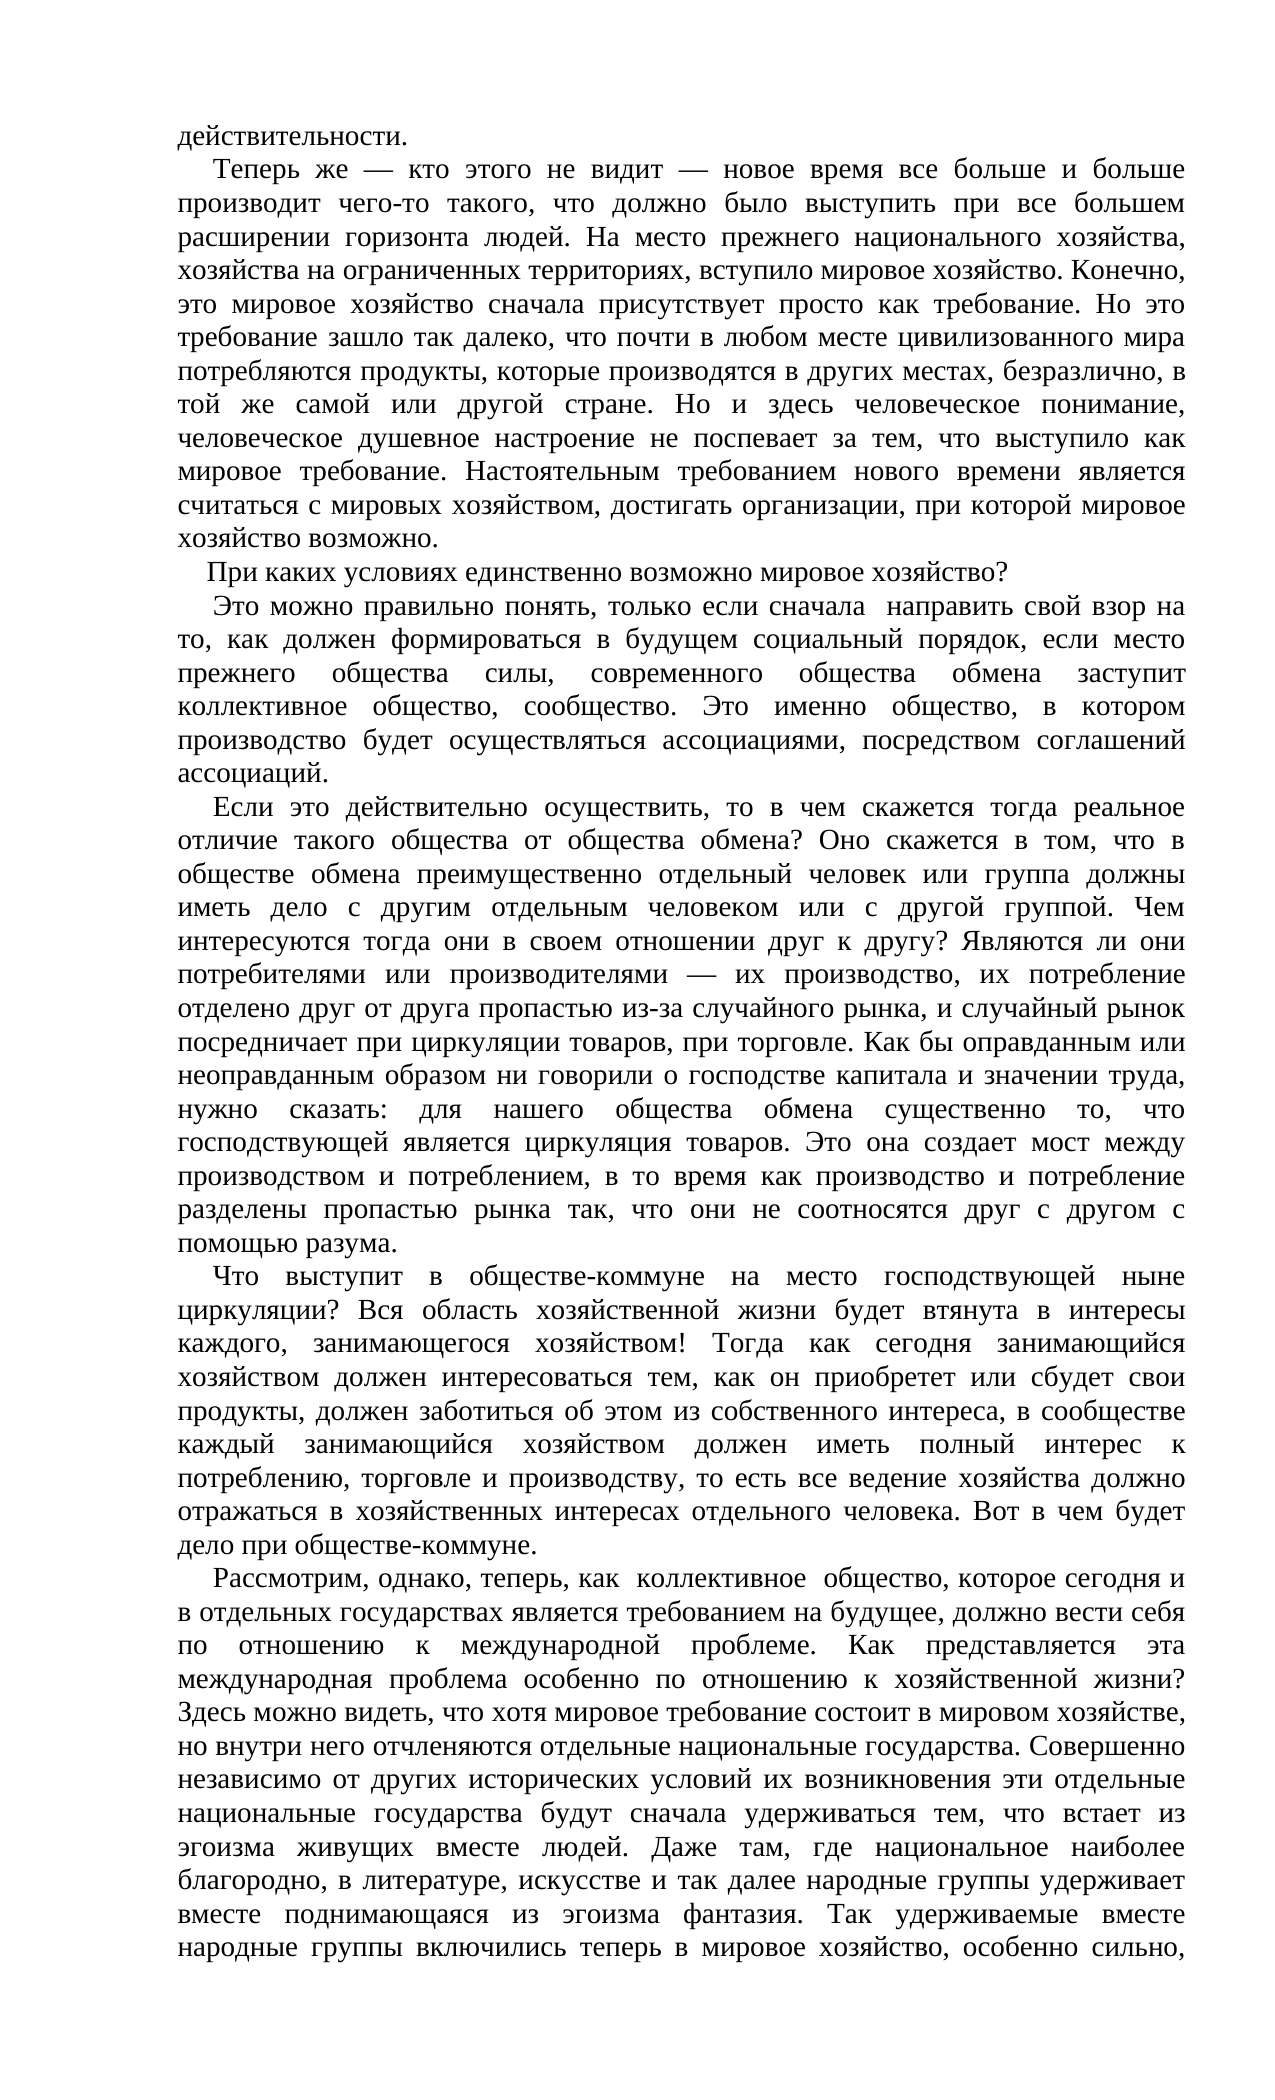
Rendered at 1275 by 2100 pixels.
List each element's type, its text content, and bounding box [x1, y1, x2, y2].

text Что выступит в обществе-коммуне на место господствующей ныне циркуляции? Вся область хозяйственной жизни будет втянута в интересы каждого, занимающегося хозяйством! Тогда как сегодня занимающийся хозяйством должен интересоваться тем, как он приобретет или сбудет свои продукты, должен заботиться об этом из собственного интереса, в сообществе каждый занимающийся хозяйством должен иметь полный интерес к потреблению, торговле и производству, то есть все ведение хозяйства должно отражаться в хозяйственных интересах отдельного человека. Вот в чем будет дело при обществе-коммуне. [177, 1258, 1186, 1560]
text Рассмотрим, однако, теперь, как коллективное общество, которое сегодня и в отдельных государствах является требованием на будущее, должно вести себя по отношению к международной проблеме. Как представляется эта международная проблема особенно по отношению к хозяйственной жизни? Здесь можно видеть, что хотя мировое требование состоит в мировом хозяйстве, но внутри него отчленяются отдельные национальные государства. Совершенно независимо от других исторических условий их возникновения эти отдельные национальные государства будут сначала удерживаться тем, что встает из эгоизма живущих вместе людей. Даже там, где национальное наиболее благородно, в литературе, искусстве и так далее народные группы удерживает вместе поднимающаяся из эгоизма фантазия. Так удерживаемые вместе народные группы включились теперь в мировое хозяйство, особенно сильно, [177, 1560, 1186, 1963]
text Теперь же — кто этого не видит — новое время все больше и больше производит чего-то такого, что должно было выступить при все большем расширении горизонта людей. На место прежнего национального хозяйства, хозяйства на ограниченных территориях, вступило мировое хозяйство. Конечно, это мировое хозяйство сначала присутствует просто как требование. Но это требование зашло так далеко, что почти в любом месте цивилизованного мира потребляются продукты, которые производятся в других местах, безразлично, в той же самой или другой стране. Но и здесь человеческое понимание, человеческое душевное настроение не поспевает за тем, что выступило как мировое требование. Настоятельным требованием нового времени является считаться с мировых хозяйством, достигать организации, при которой мировое хозяйство возможно. [177, 152, 1186, 554]
text действительности. [177, 118, 1186, 152]
text Если это действительно осуществить, то в чем скажется тогда реальное отличие такого общества от общества обмена? Оно скажется в том, что в обществе обмена преимущественно отдельный человек или группа должны иметь дело с другим отдельным человеком или с другой группой. Чем интересуются тогда они в своем отношении друг к другу? Являются ли они потребителями или производителями — их производство, их потребление отделено друг от друга пропастью из-за случайного рынка, и случайный рынок посредничает при циркуляции товаров, при торговле. Как бы оправданным или неоправданным образом ни говорили о господстве капитала и значении труда, нужно сказать: для нашего общества обмена существенно то, что господствующей является циркуляция товаров. Это она создает мост между производством и потреблением, в то время как производство и потребление разделены пропастью рынка так, что они не соотносятся друг с другом с помощью разума. [177, 789, 1186, 1258]
text Это можно правильно понять, только если сначала направить свой взор на то, как должен формироваться в будущем социальный порядок, если место прежнего общества силы, современного общества обмена заступит коллективное общество, сообщество. Это именно общество, в котором производство будет осуществляться ассоциациями, посредством соглашений ассоциаций. [177, 588, 1186, 789]
text При каких условиях единственно возможно мировое хозяйство? [177, 554, 1186, 588]
